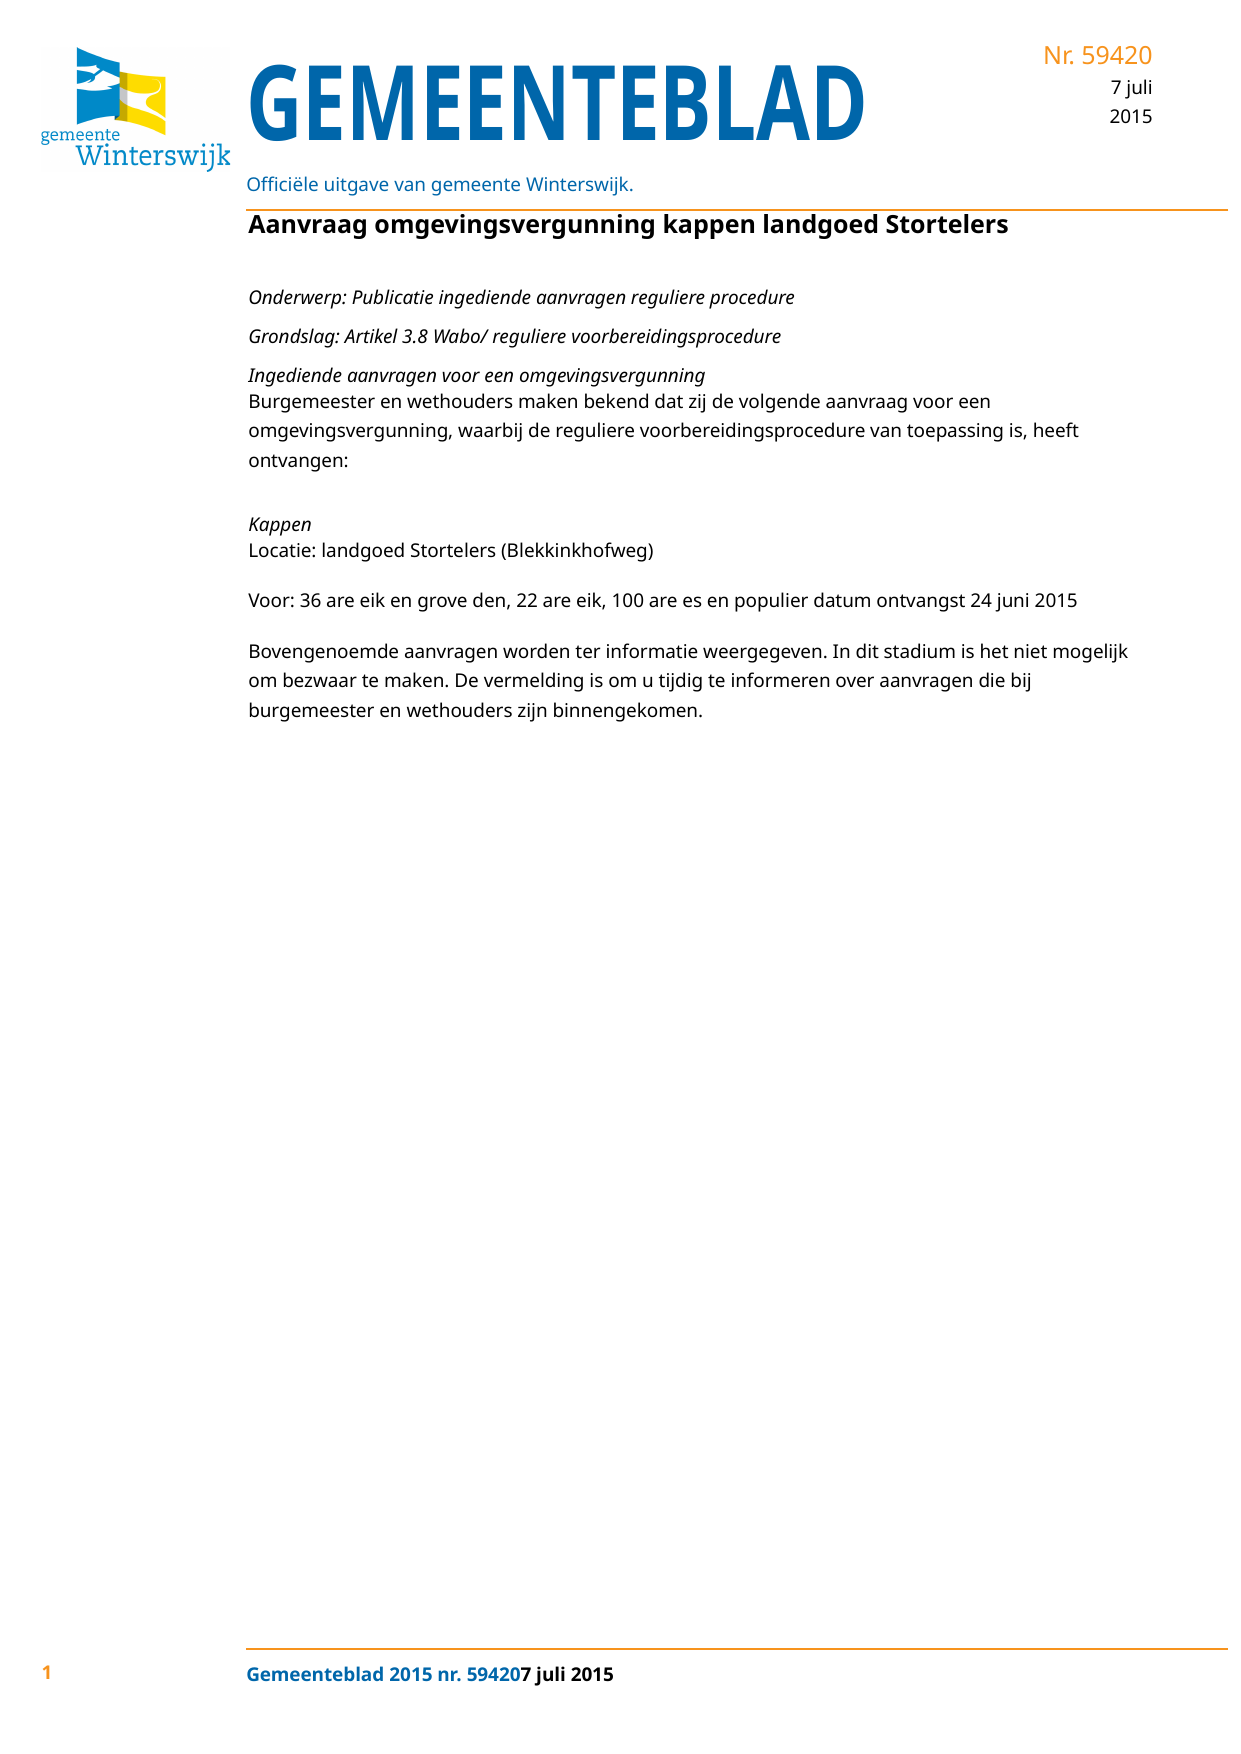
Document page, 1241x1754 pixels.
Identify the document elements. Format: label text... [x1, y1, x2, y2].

text Aanvraag omgevingsvergunning kappen landgoed Stortelers [248, 211, 1152, 241]
text Bovengenoemde aanvragen worden ter informatie weergegeven. In dit stadium is het niet mogelijk om bezwaar te maken. De vermelding is om u tijdig te informeren over aanvragen die bij burgemeester en wethouders zijn binnengekomen. [248, 638, 1152, 723]
text Ingediende aanvragen voor een omgevingsvergunning [248, 362, 1152, 388]
picture [225, 153, 231, 162]
text Grondslag: Artikel 3.8 Wabo/ reguliere voorbereidingsprocedure [248, 323, 1152, 349]
picture [41, 47, 231, 172]
text Burgemeester en wethouders maken bekend dat zij de volgende aanvraag voor een omgevingsvergunning, waarbij de reguliere voorbereidingsprocedure van toepassing is, heeft ontvangen: [248, 388, 1152, 473]
text Voor: 36 are eik en grove den, 22 are eik, 100 are es en populier datum ontvangst 24 juni 2015 [248, 587, 1152, 613]
text Kappen [248, 511, 1152, 537]
text Onderwerp: Publicatie ingediende aanvragen reguliere procedure [248, 284, 1152, 309]
text Locatie: landgoed Stortelers (Blekkinkhofweg) [248, 537, 1152, 563]
